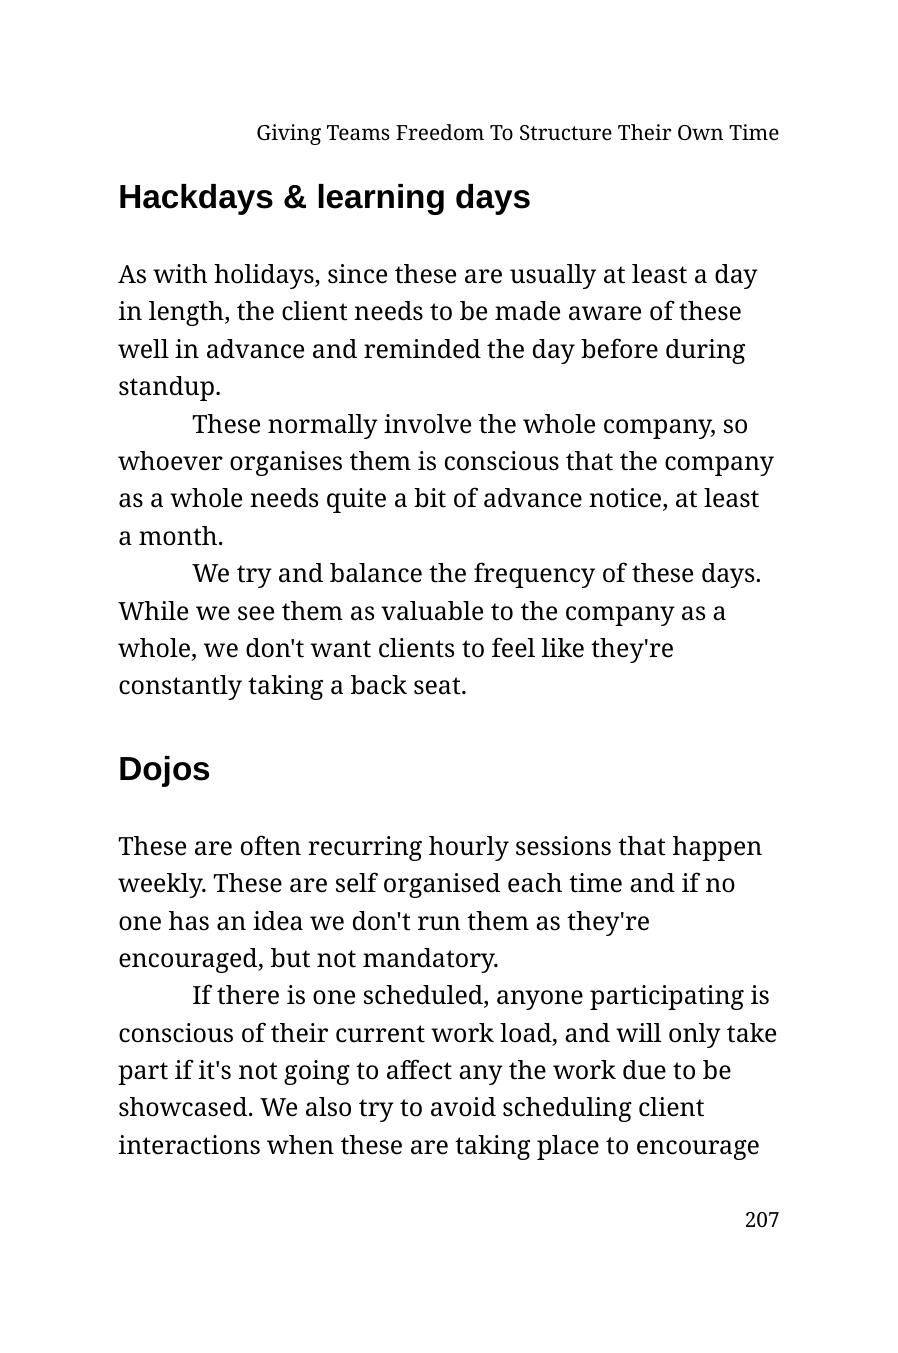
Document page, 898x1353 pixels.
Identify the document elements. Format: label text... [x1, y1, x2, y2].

text These are often recurring hourly sessions that happen weekly. These are self organised each time and if no one has an idea we don't run them as they're encouraged, but not mandatory. [118, 828, 779, 974]
text We try and balance the frequency of these days. While we see them as valuable to the company as a whole, we don't want clients to feel like they're constantly taking a back seat. [118, 556, 779, 702]
subtitle Hackdays & learning days [118, 177, 779, 216]
subtitle Dojos [118, 749, 779, 787]
text As with holidays, since these are usually at least a day in length, the client needs to be made aware of these well in advance and reminded the day before during standup. [118, 257, 779, 403]
text If there is one scheduled, anyone participating is conscious of their current work load, and will only take part if it's not going to affect any the work due to be showcased. We also try to avoid scheduling client interactions when these are taking place to encourage [118, 978, 779, 1162]
text These normally involve the whole company, so whoever organises them is conscious that the company as a whole needs quite a bit of advance notice, at least a month. [118, 406, 779, 552]
